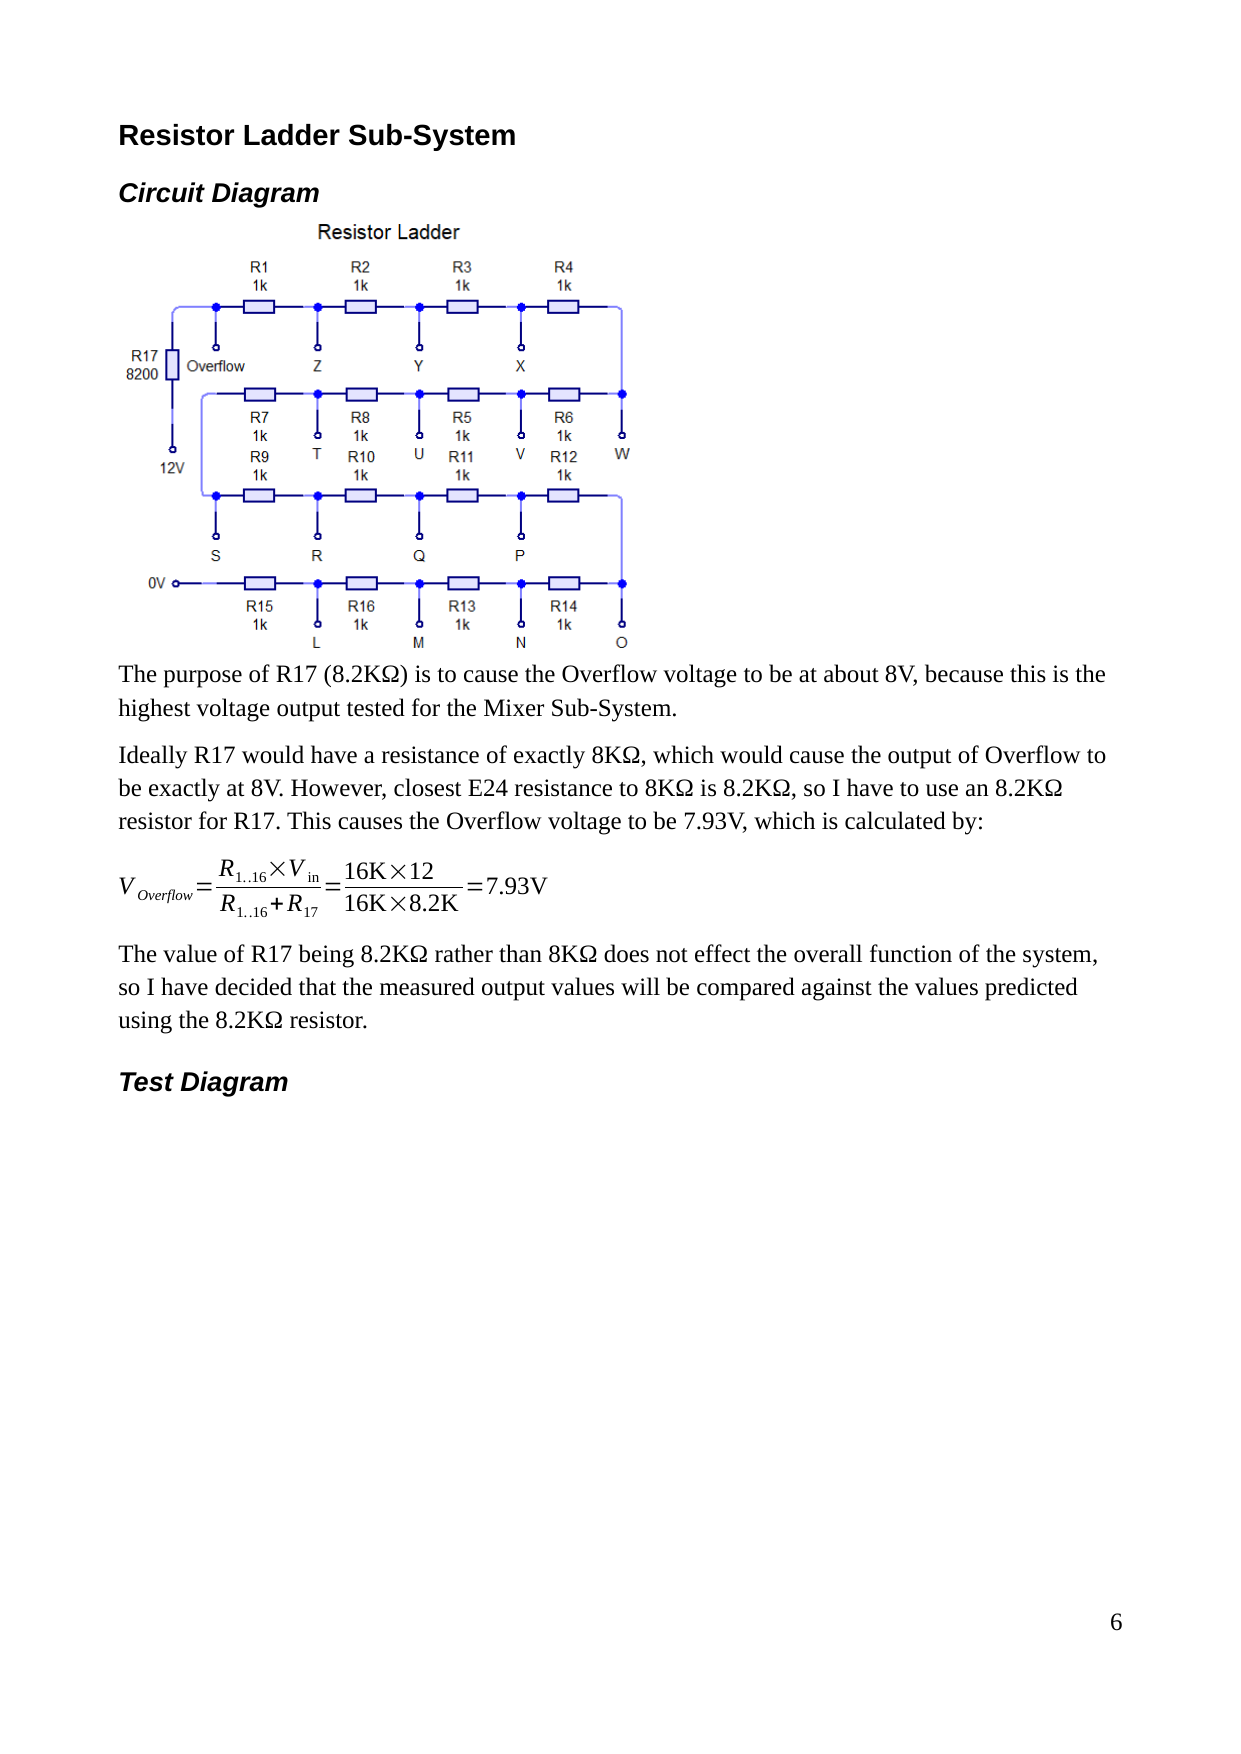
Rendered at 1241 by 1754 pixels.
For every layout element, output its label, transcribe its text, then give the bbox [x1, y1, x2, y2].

text The value of R17 being 8.2KΩ rather than 8KΩ does not effect the overall function of the system, so I have decided that the measured output values will be compared against the values predicted using the 8.2KΩ resistor. [118, 939, 1122, 1034]
text The purpose of R17 (8.2KΩ) is to cause the Overflow voltage to be at about 8V, because this is the highest voltage output tested for the Mixer Sub-System. [118, 656, 1122, 721]
subtitle Resistor Ladder Sub-System [118, 118, 1122, 152]
text Ideally R17 would have a resistance of exactly 8KΩ, which would cause the output of Overflow to be exactly at 8V. However, closest E24 resistance to 8KΩ is 8.2KΩ, so I have to use an 8.2KΩ resistor for R17. This causes the Overflow voltage to be 7.93V, which is calculated by: [118, 740, 1122, 835]
picture [118, 220, 666, 656]
subtitle Circuit Diagram [118, 177, 1122, 208]
subtitle Test Diagram [118, 1066, 1122, 1097]
